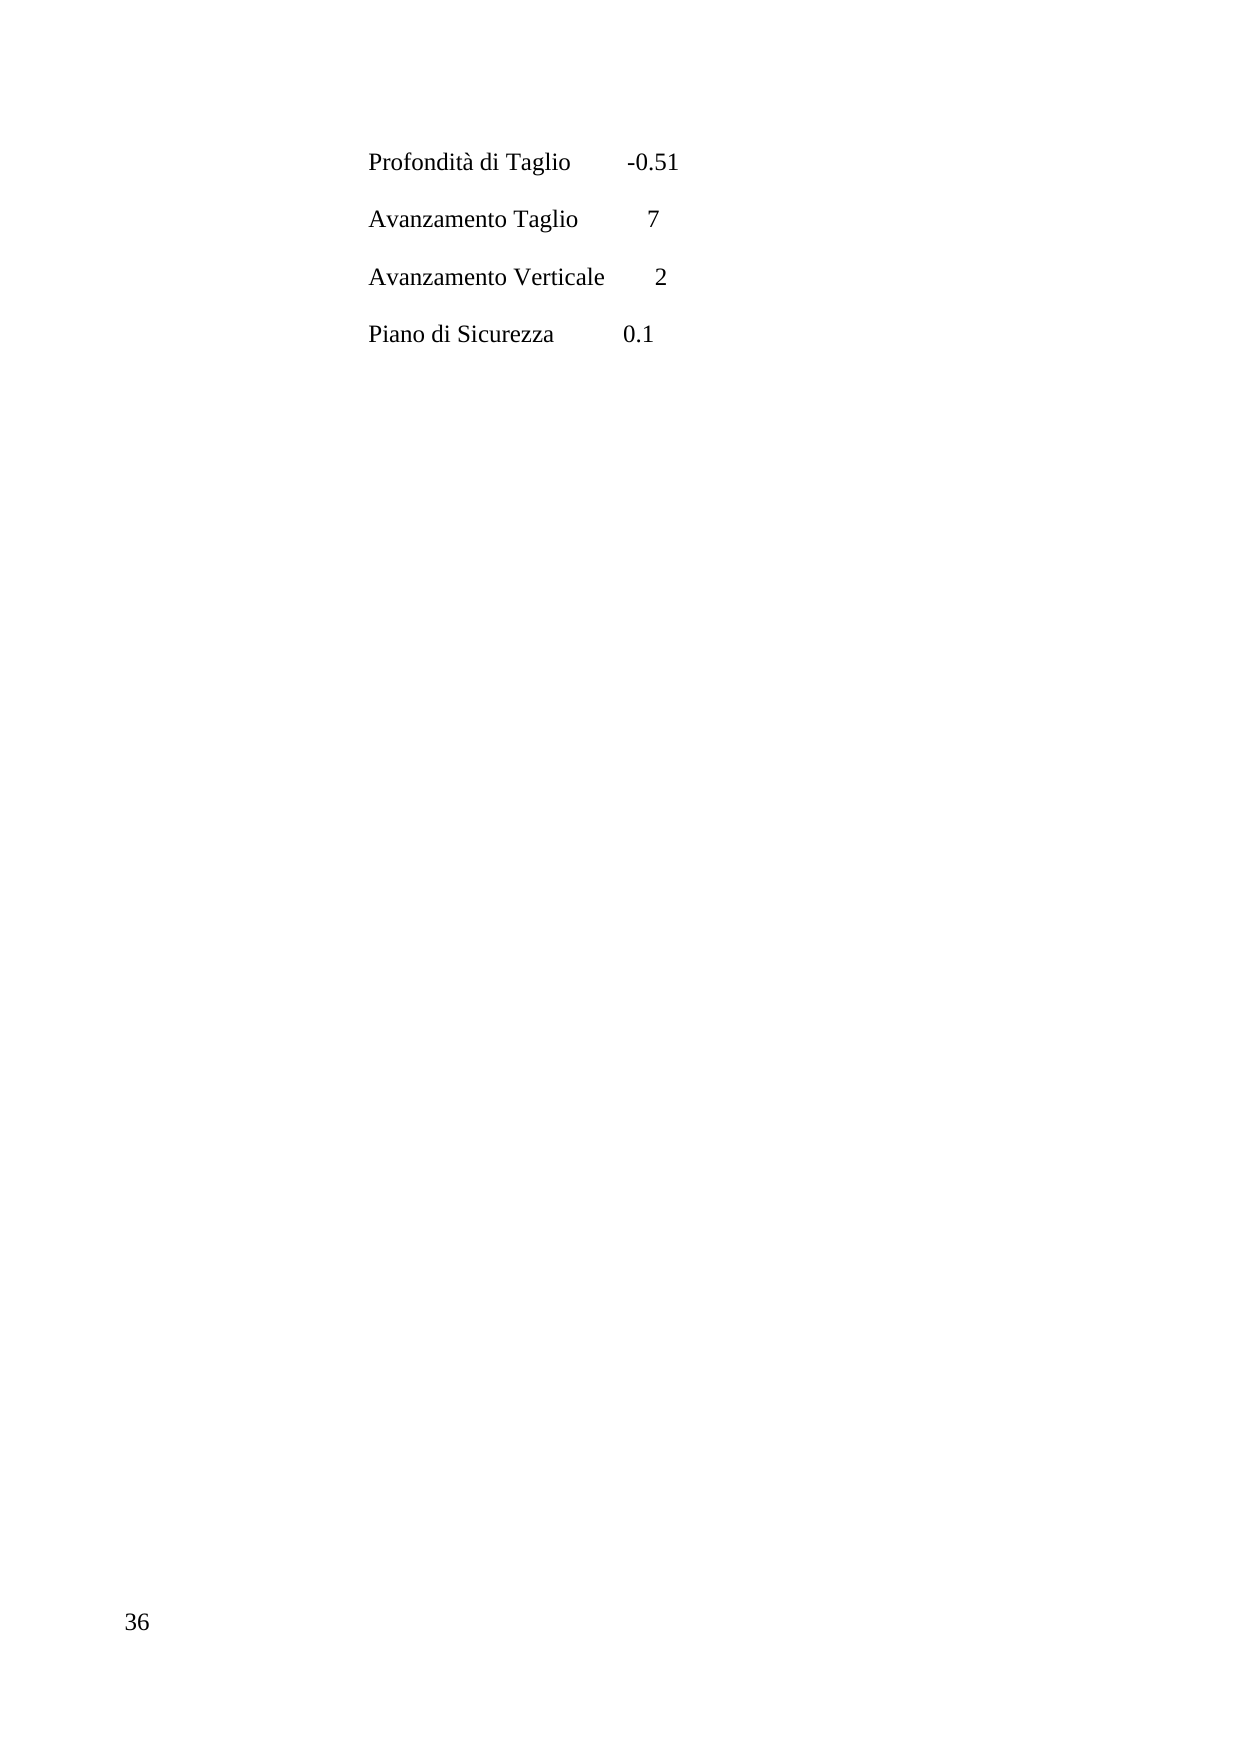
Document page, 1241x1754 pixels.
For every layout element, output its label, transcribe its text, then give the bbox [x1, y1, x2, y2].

text Avanzamento Verticale 2 [118, 262, 1122, 291]
text Avanzamento Taglio 7 [118, 204, 1122, 233]
text Piano di Sicurezza 0.1 [118, 319, 1122, 348]
text Profondità di Taglio -0.51 [118, 147, 1122, 176]
